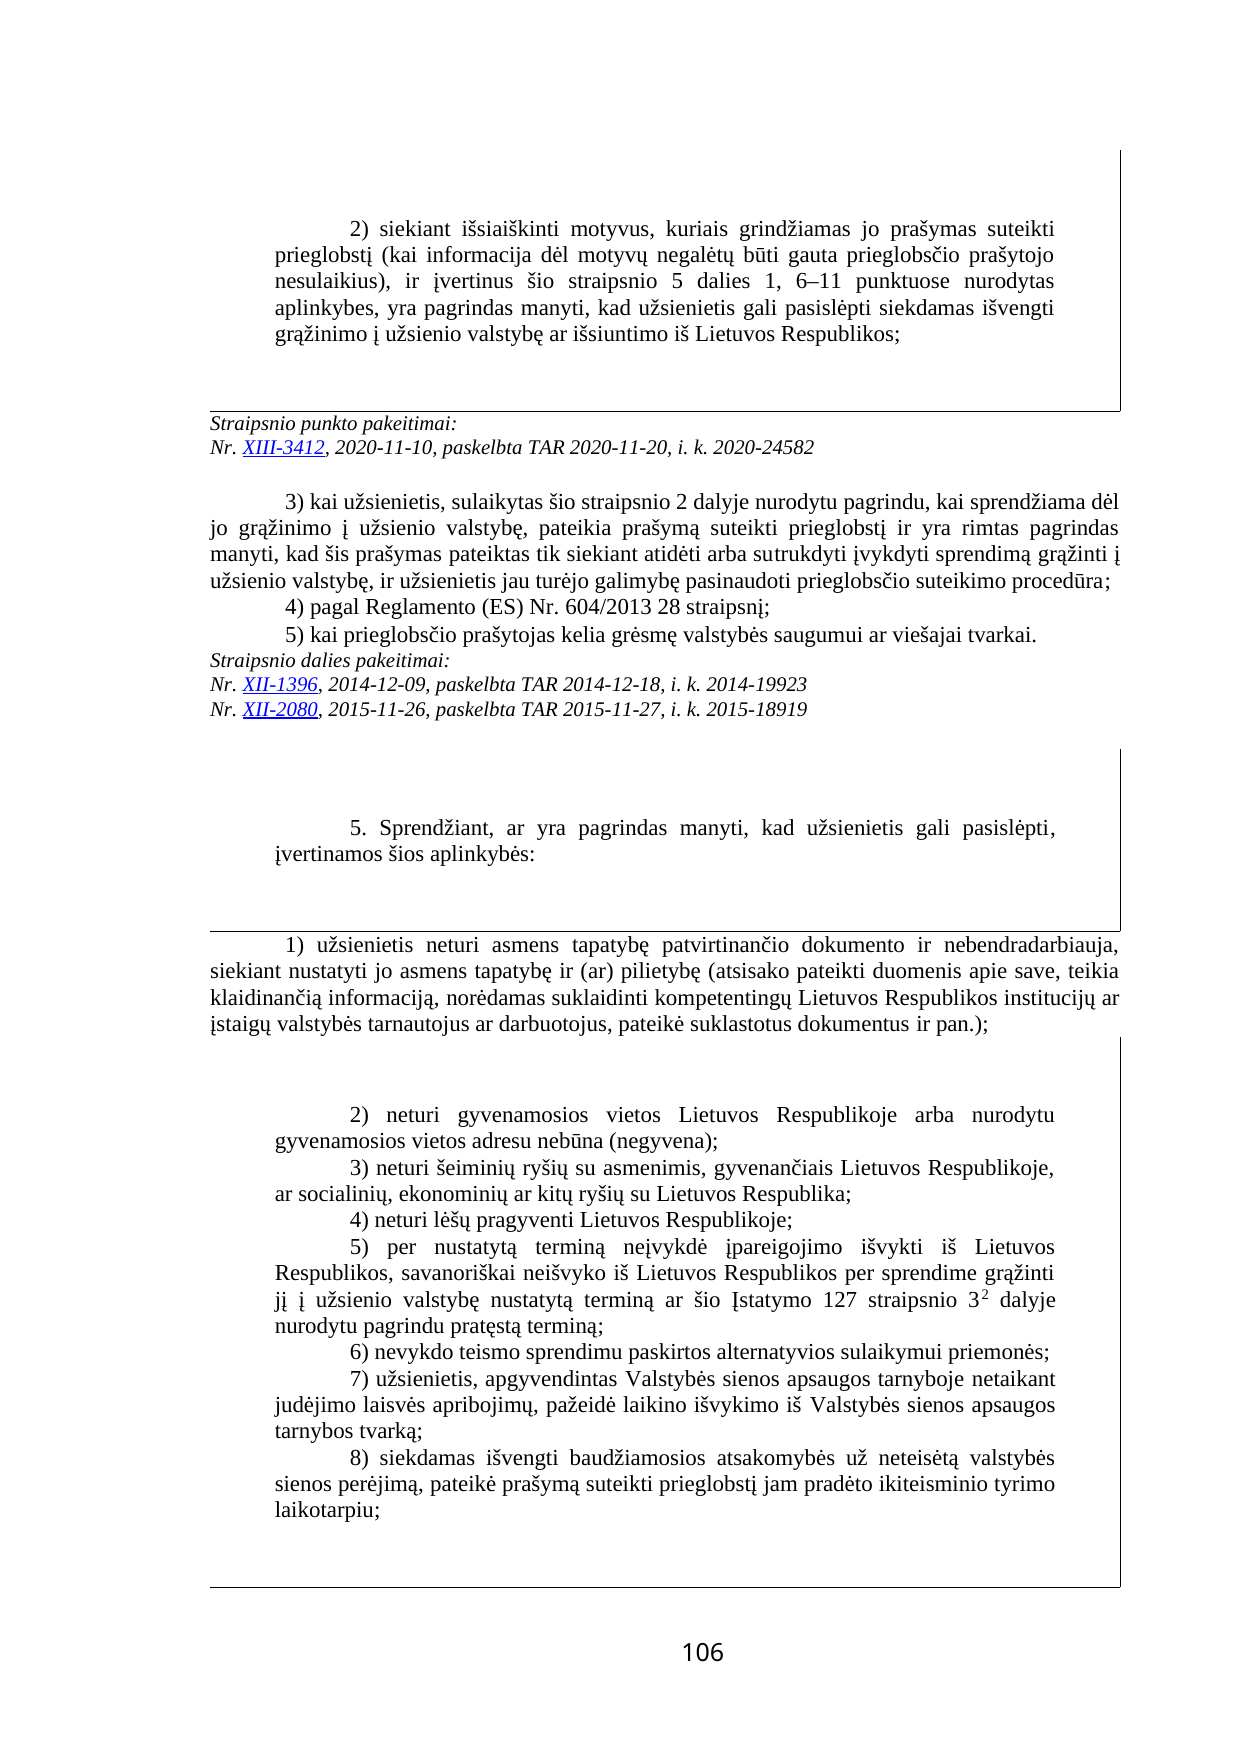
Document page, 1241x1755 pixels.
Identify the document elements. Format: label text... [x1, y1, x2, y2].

text 5) per nustatytą terminą neįvykdė įpareigojimo išvykti iš Lietuvos Respublikos, savanoriškai neišvyko iš Lietuvos Respublikos per sprendime grąžinti jį į užsienio valstybę nustatytą terminą ar šio Įstatymo 127 straipsnio 32 dalyje nurodytu pagrindu pratęstą terminą; [210, 1233, 1120, 1338]
text 5) kai prieglobsčio prašytojas kelia grėsmę valstybės saugumui ar viešajai tvarkai. [210, 619, 1120, 648]
text Straipsnio dalies pakeitimai: [210, 648, 1120, 672]
text 8) siekdamas išvengti baudžiamosios atsakomybės už neteisėtą valstybės sienos perėjimą, pateikė prašymą suteikti prieglobstį jam pradėto ikiteisminio tyrimo laikotarpiu; [210, 1444, 1120, 1587]
text Straipsnio punkto pakeitimai: [210, 411, 1120, 435]
text Nr. XII-2080, 2015-11-26, paskelbta TAR 2015-11-27, i. k. 2015-18919 [210, 696, 1120, 721]
text 7) užsienietis, apgyvendintas Valstybės sienos apsaugos tarnyboje netaikant judėjimo laisvės apribojimų, pažeidė laikino išvykimo iš Valstybės sienos apsaugos tarnybos tvarką; [210, 1365, 1120, 1444]
text 3) kai užsienietis, sulaikytas šio straipsnio 2 dalyje nurodytu pagrindu, kai sprendžiama dėl jo grąžinimo į užsienio valstybę, pateikia prašymą suteikti prieglobstį ir yra rimtas pagrindas manyti, kad šis prašymas pateiktas tik siekiant atidėti arba sutrukdyti įvykdyti sprendimą grąžinti į užsienio valstybę, ir užsienietis jau turėjo galimybę pasinaudoti prieglobsčio suteikimo procedūra; [210, 488, 1120, 593]
text Nr. XII-1396, 2014-12-09, paskelbta TAR 2014-12-18, i. k. 2014-19923 [210, 672, 1120, 696]
text 2) neturi gyvenamosios vietos Lietuvos Respublikoje arba nurodytu gyvenamosios vietos adresu nebūna (negyvena); [210, 1037, 1120, 1154]
text 4) pagal Reglamento (ES) Nr. 604/2013 28 straipsnį; [210, 593, 1120, 619]
text 2) siekiant išsiaiškinti motyvus, kuriais grindžiamas jo prašymas suteikti prieglobstį (kai informacija dėl motyvų negalėtų būti gauta prieglobsčio prašytojo nesulaikius), ir įvertinus šio straipsnio 5 dalies 1, 6–11 punktuose nurodytas aplinkybes, yra pagrindas manyti, kad užsienietis gali pasislėpti siekdamas išvengti grąžinimo į užsienio valstybę ar išsiuntimo iš Lietuvos Respublikos; [210, 150, 1120, 411]
text 4) neturi lėšų pragyventi Lietuvos Respublikoje; [210, 1207, 1120, 1233]
text 6) nevykdo teismo sprendimu paskirtos alternatyvios sulaikymui priemonės; [210, 1338, 1120, 1365]
text Nr. XIII-3412, 2020-11-10, paskelbta TAR 2020-11-20, i. k. 2020-24582 [210, 435, 1120, 459]
text 3) neturi šeiminių ryšių su asmenimis, gyvenančiais Lietuvos Respublikoje, ar socialinių, ekonominių ar kitų ryšių su Lietuvos Respublika; [210, 1154, 1120, 1207]
text 5. Sprendžiant, ar yra pagrindas manyti, kad užsienietis gali pasislėpti, įvertinamos šios aplinkybės: [210, 749, 1120, 931]
text 1) užsienietis neturi asmens tapatybę patvirtinančio dokumento ir nebendradarbiauja, siekiant nustatyti jo asmens tapatybę ir (ar) pilietybę (atsisako pateikti duomenis apie save, teikia klaidinančią informaciją, norėdamas suklaidinti kompetentingų Lietuvos Respublikos institucijų ar įstaigų valstybės tarnautojus ar darbuotojus, pateikė suklastotus dokumentus ir pan.); [210, 931, 1120, 1037]
